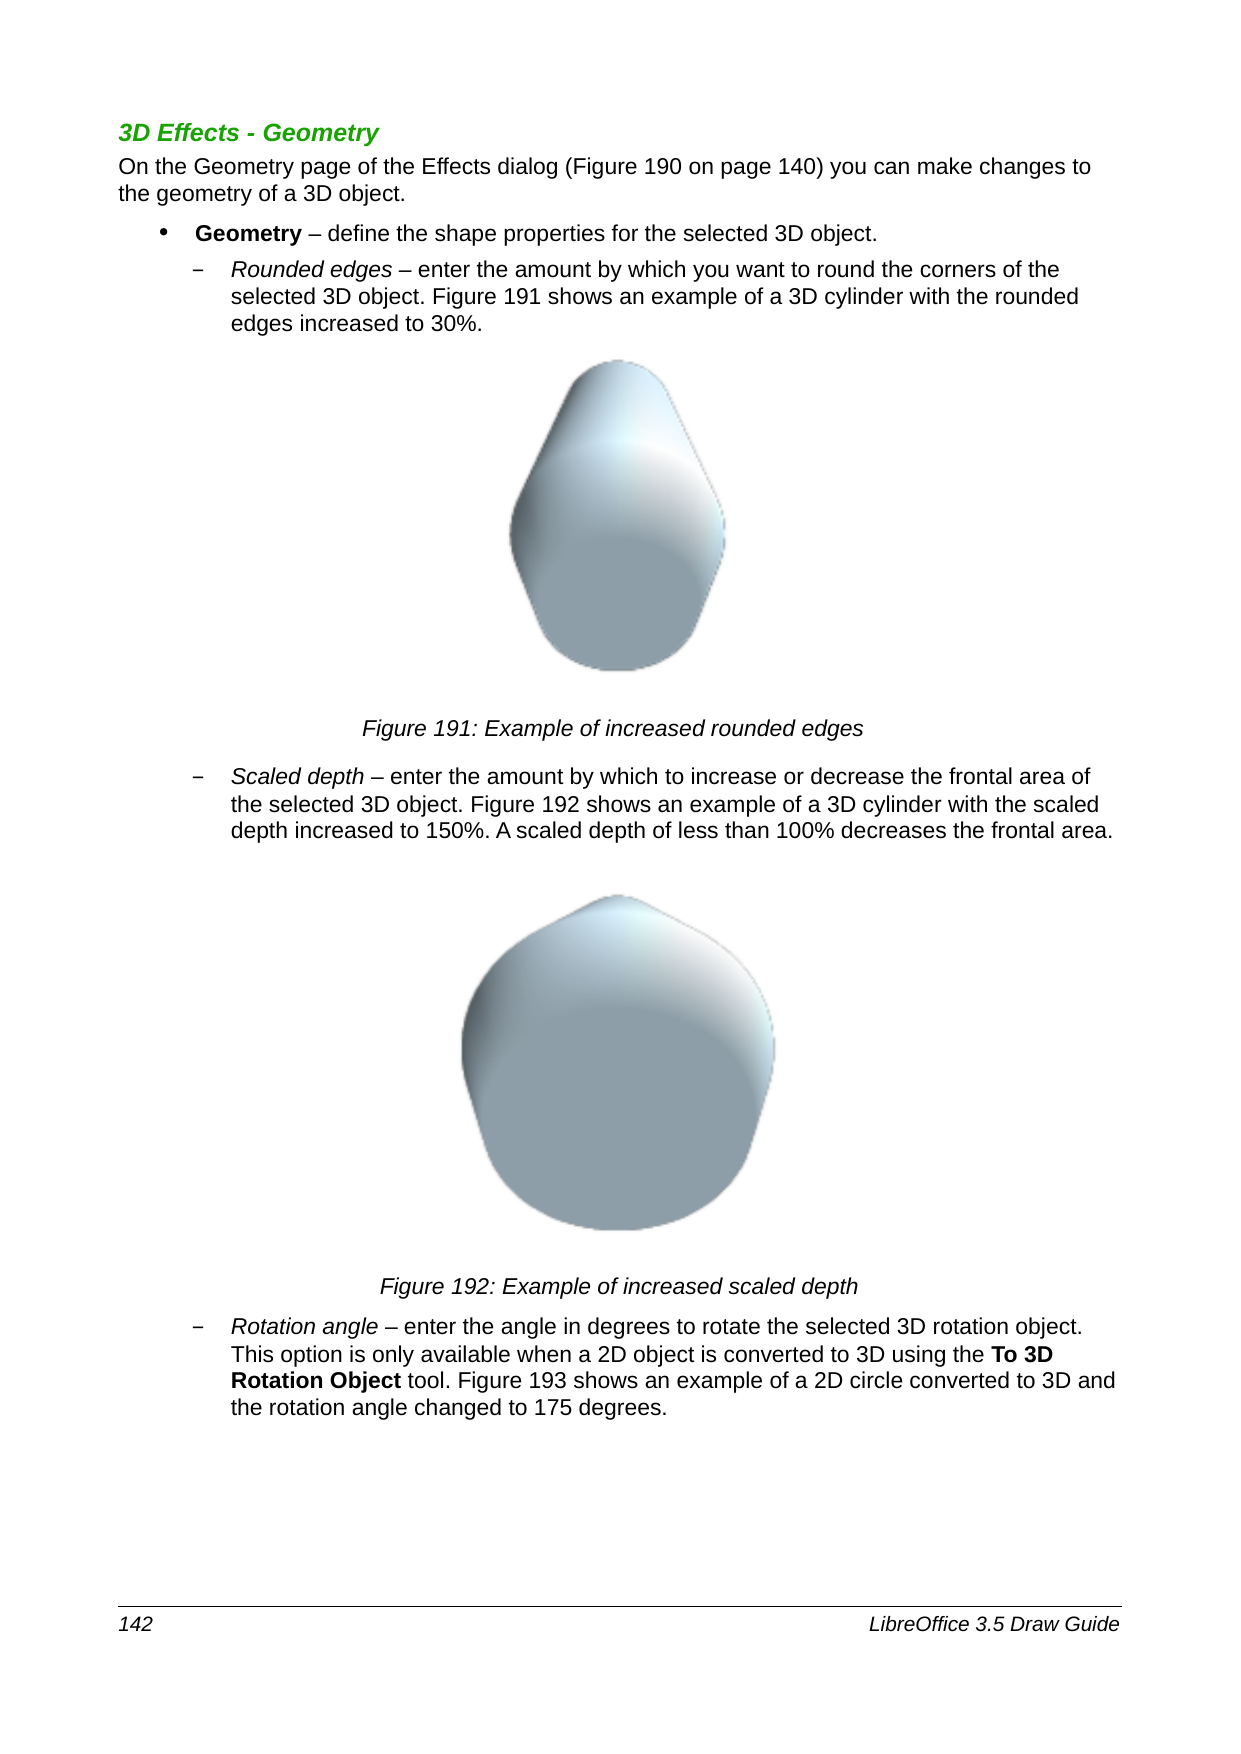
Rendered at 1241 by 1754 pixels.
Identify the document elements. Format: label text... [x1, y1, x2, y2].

list Scaled depth – enter the amount by which to increase or decrease the frontal area of the selected 3D object. Figure 192 shows an example of a 3D cylinder with the scaled depth increased to 150%. A scaled depth of less than 100% decreases the frontal area. [192, 761, 1122, 843]
picture [372, 862, 868, 1267]
text Figure 191: Example of increased rounded edges [362, 715, 878, 741]
list Rounded edges – enter the amount by which you want to round the corners of the selected 3D object. Figure 191 shows an example of a 3D cylinder with the rounded edges increased to 30%. [192, 254, 1122, 336]
picture [462, 354, 778, 709]
list Rotation angle – enter the angle in degrees to rotate the selected 3D rotation object. This option is only available when a 2D object is converted to 3D using the To 3D Rotation Object tool. Figure 193 shows an example of a 2D circle converted to 3D and the rotation angle changed to 175 degrees. [192, 1312, 1122, 1420]
text On the Geometry page of the Effects dialog (Figure 190 on page 140) you can make changes to the geometry of a 3D object. [118, 153, 1122, 206]
list Geometry – define the shape properties for the selected 3D object. [156, 218, 1122, 248]
subtitle 3D Effects - Geometry [118, 118, 1122, 147]
text Figure 192: Example of increased scaled depth [367, 1273, 873, 1299]
